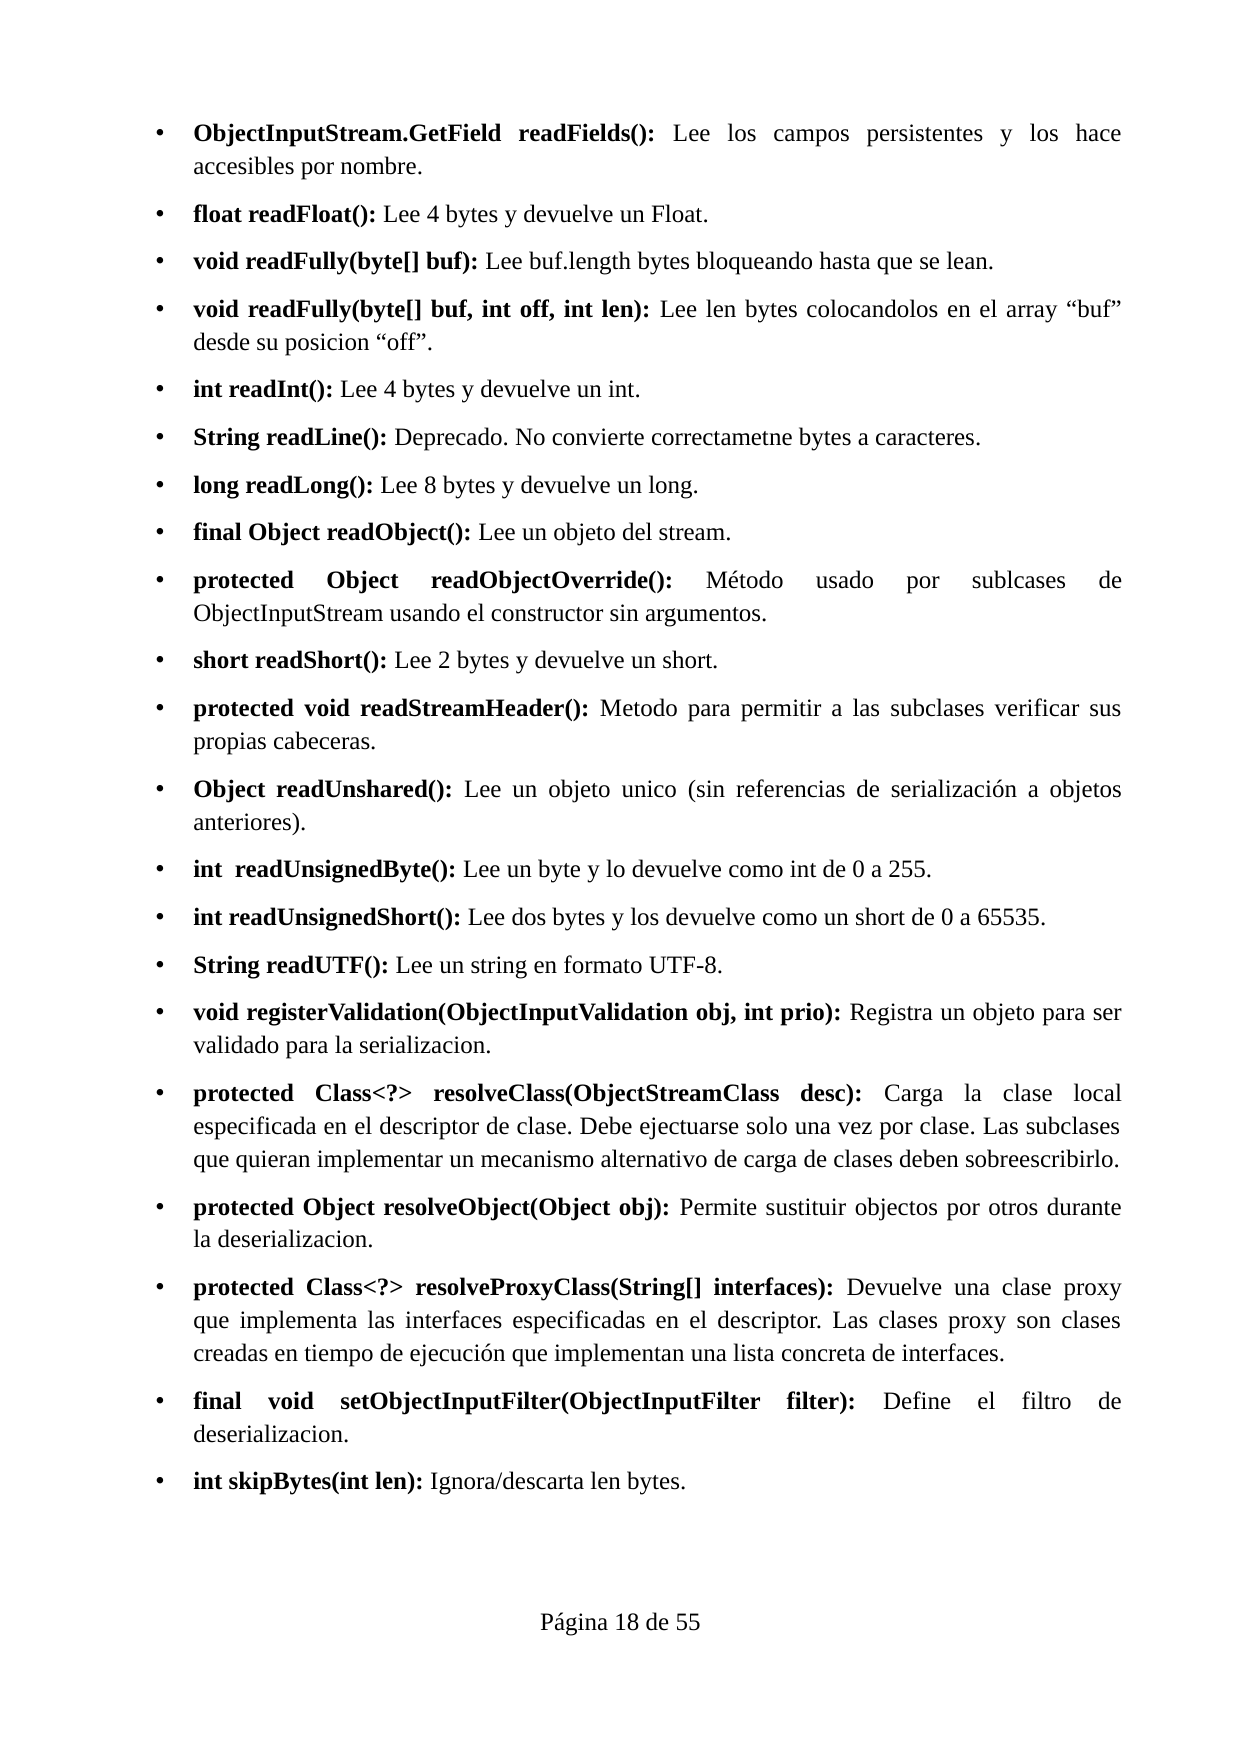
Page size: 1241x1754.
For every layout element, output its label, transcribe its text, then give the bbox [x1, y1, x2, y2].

list int readUnsignedByte(): Lee un byte y lo devuelve como int de 0 a 255. [156, 854, 1122, 883]
list int skipBytes(int len): Ignora/descarta len bytes. [156, 1466, 1122, 1495]
list ObjectInputStream.GetField readFields(): Lee los campos persistentes y los hace accesibles por nombre. [156, 118, 1122, 180]
list long readLong(): Lee 8 bytes y devuelve un long. [156, 470, 1122, 498]
list protected Object readObjectOverride(): Método usado por sublcases de ObjectInputStream usando el constructor sin argumentos. [156, 565, 1122, 627]
list final Object readObject(): Lee un objeto del stream. [156, 517, 1122, 546]
list int readUnsignedShort(): Lee dos bytes y los devuelve como un short de 0 a 65535. [156, 902, 1122, 931]
list protected Class<?> resolveProxyClass(String[] interfaces): Devuelve una clase proxy que implementa las interfaces especificadas en el descriptor. Las clases proxy son clases creadas en tiempo de ejecución que implementan una lista concreta de interfaces. [156, 1272, 1122, 1367]
list protected void readStreamHeader(): Metodo para permitir a las subclases verificar sus propias cabeceras. [156, 693, 1122, 755]
list void readFully(byte[] buf): Lee buf.length bytes bloqueando hasta que se lean. [156, 246, 1122, 275]
list void registerValidation(ObjectInputValidation obj, int prio): Registra un objeto para ser validado para la serializacion. [156, 997, 1122, 1059]
list void readFully(byte[] buf, int off, int len): Lee len bytes colocandolos en el array “buf” desde su posicion “off”. [156, 294, 1122, 356]
list Object readUnshared(): Lee un objeto unico (sin referencias de serialización a objetos anteriores). [156, 774, 1122, 836]
list short readShort(): Lee 2 bytes y devuelve un short. [156, 646, 1122, 674]
list protected Class<?> resolveClass(ObjectStreamClass desc): Carga la clase local especificada en el descriptor de clase. Debe ejectuarse solo una vez por clase. Las subclases que quieran implementar un mecanismo alternativo de carga de clases deben sobreescribirlo. [156, 1078, 1122, 1173]
list float readFloat(): Lee 4 bytes y devuelve un Float. [156, 199, 1122, 227]
list final void setObjectInputFilter(ObjectInputFilter filter): Define el filtro de deserializacion. [156, 1386, 1122, 1448]
list protected Object resolveObject(Object obj): Permite sustituir objectos por otros durante la deserializacion. [156, 1192, 1122, 1253]
list String readUTF(): Lee un string en formato UTF-8. [156, 950, 1122, 978]
list String readLine(): Deprecado. No convierte correctametne bytes a caracteres. [156, 422, 1122, 451]
list int readInt(): Lee 4 bytes y devuelve un int. [156, 374, 1122, 403]
